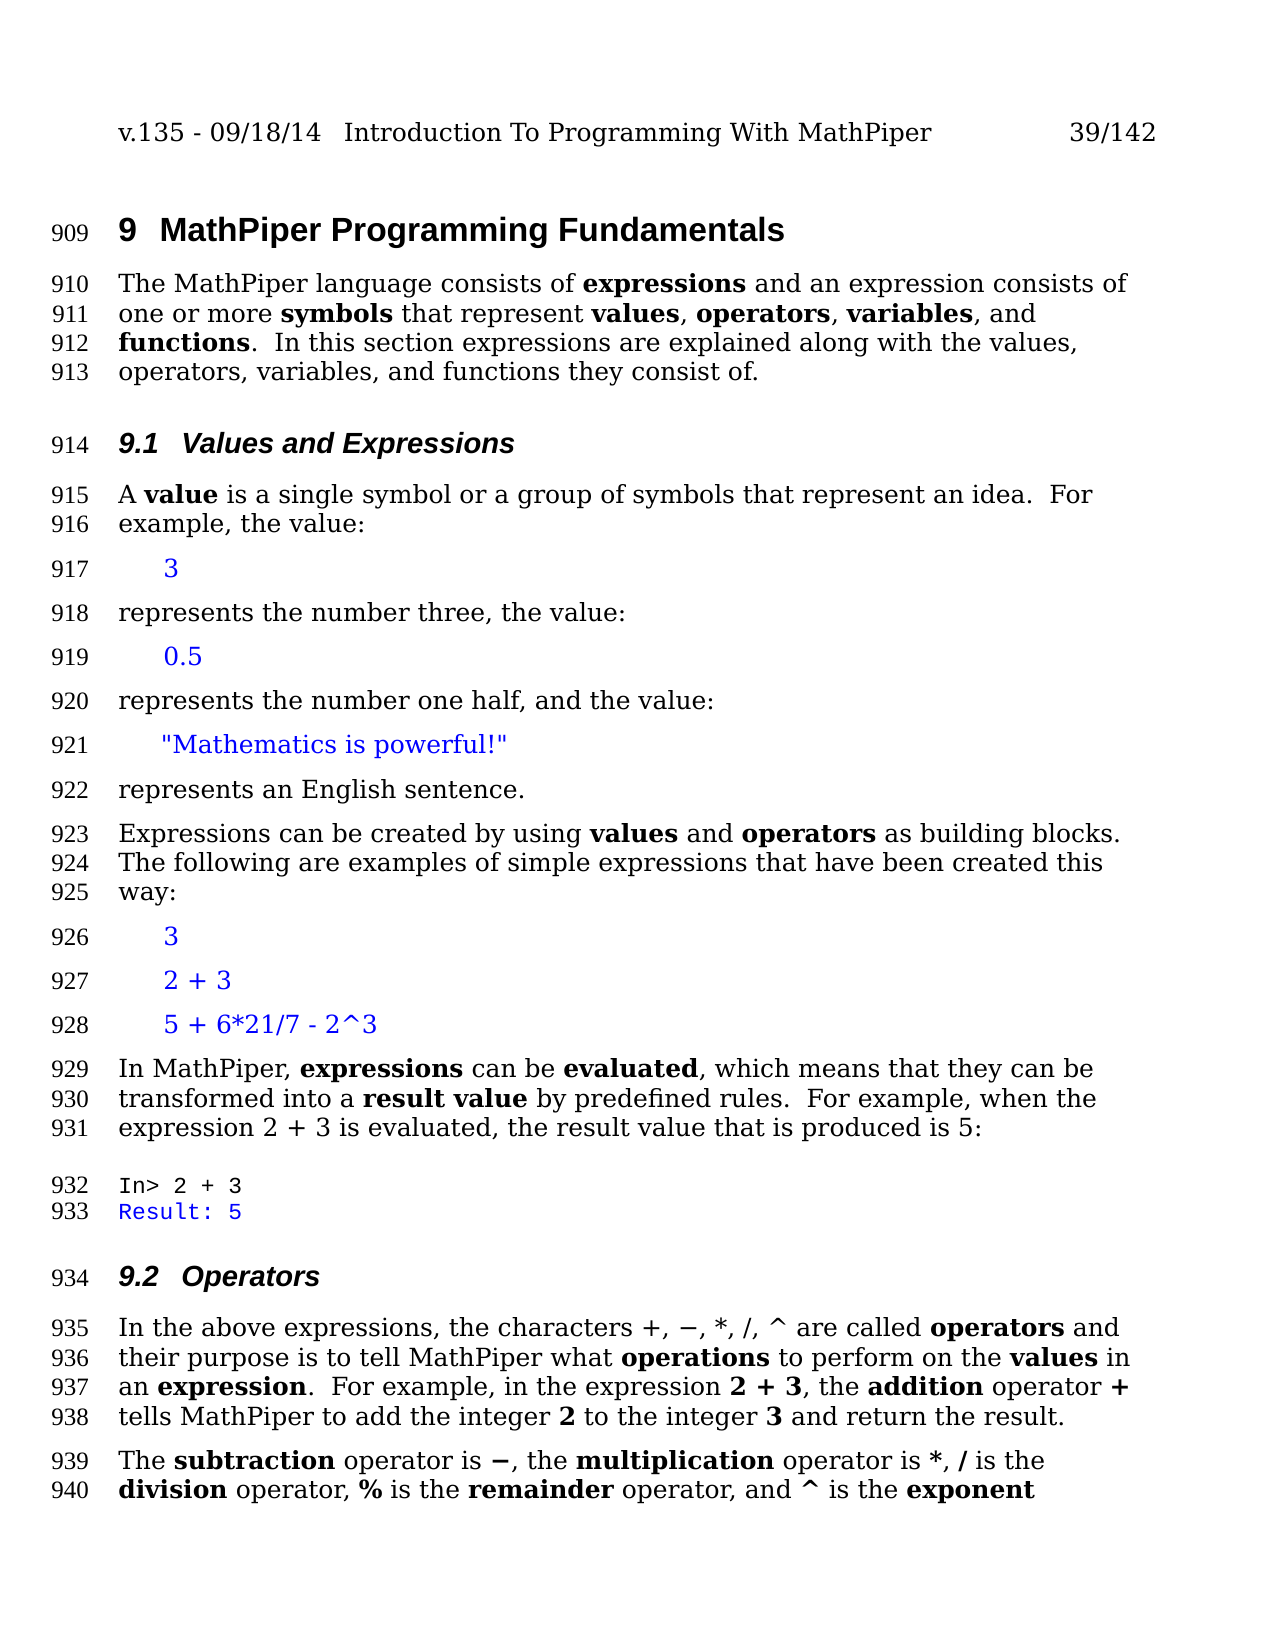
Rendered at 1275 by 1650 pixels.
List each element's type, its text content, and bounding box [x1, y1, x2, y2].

text represents an English sentence. [118, 775, 1157, 804]
subtitle Values and Expressions [118, 426, 1157, 459]
text 2 + 3 [163, 966, 1157, 995]
text 3 [163, 922, 1157, 951]
text A value is a single symbol or a group of symbols that represent an idea. For example, the value: [118, 480, 1157, 539]
text In MathPiper, expressions can be evaluated, which means that they can be transformed into a result value by predefined rules. For example, when the expression 2 + 3 is evaluated, the result value that is produced is 5: [118, 1054, 1157, 1142]
text 3 [163, 554, 1157, 583]
text Result: 5 [118, 1200, 1157, 1226]
text The MathPiper language consists of expressions and an expression consists of one or more symbols that represent values, operators, variables, and functions. In this section expressions are explained along with the values, operators, variables, and functions they consist of. [118, 269, 1157, 387]
text In the above expressions, the characters +, −, *, /, ^ are called operators and their purpose is to tell MathPiper what operations to perform on the values in an expression. For example, in the expression 2 + 3, the addition operator + tells MathPiper to add the integer 2 to the integer 3 and return the result. [118, 1313, 1157, 1431]
text In> 2 + 3 [118, 1174, 1157, 1200]
text represents the number one half, and the value: [118, 686, 1157, 716]
text "Mathematics is powerful!" [161, 731, 1157, 760]
text The subtraction operator is −, the multiplication operator is *, / is the division operator, % is the remainder operator, and ^ is the exponent [118, 1446, 1157, 1505]
text 0.5 [163, 642, 1157, 671]
subtitle MathPiper Programming Fundamentals [118, 210, 1157, 248]
text represents the number three, the value: [118, 598, 1157, 627]
subtitle Operators [118, 1259, 1157, 1292]
text Expressions can be created by using values and operators as building blocks. The following are examples of simple expressions that have been created this way: [118, 819, 1157, 907]
text 5 + 6*21/7 - 2^3 [163, 1010, 1157, 1039]
